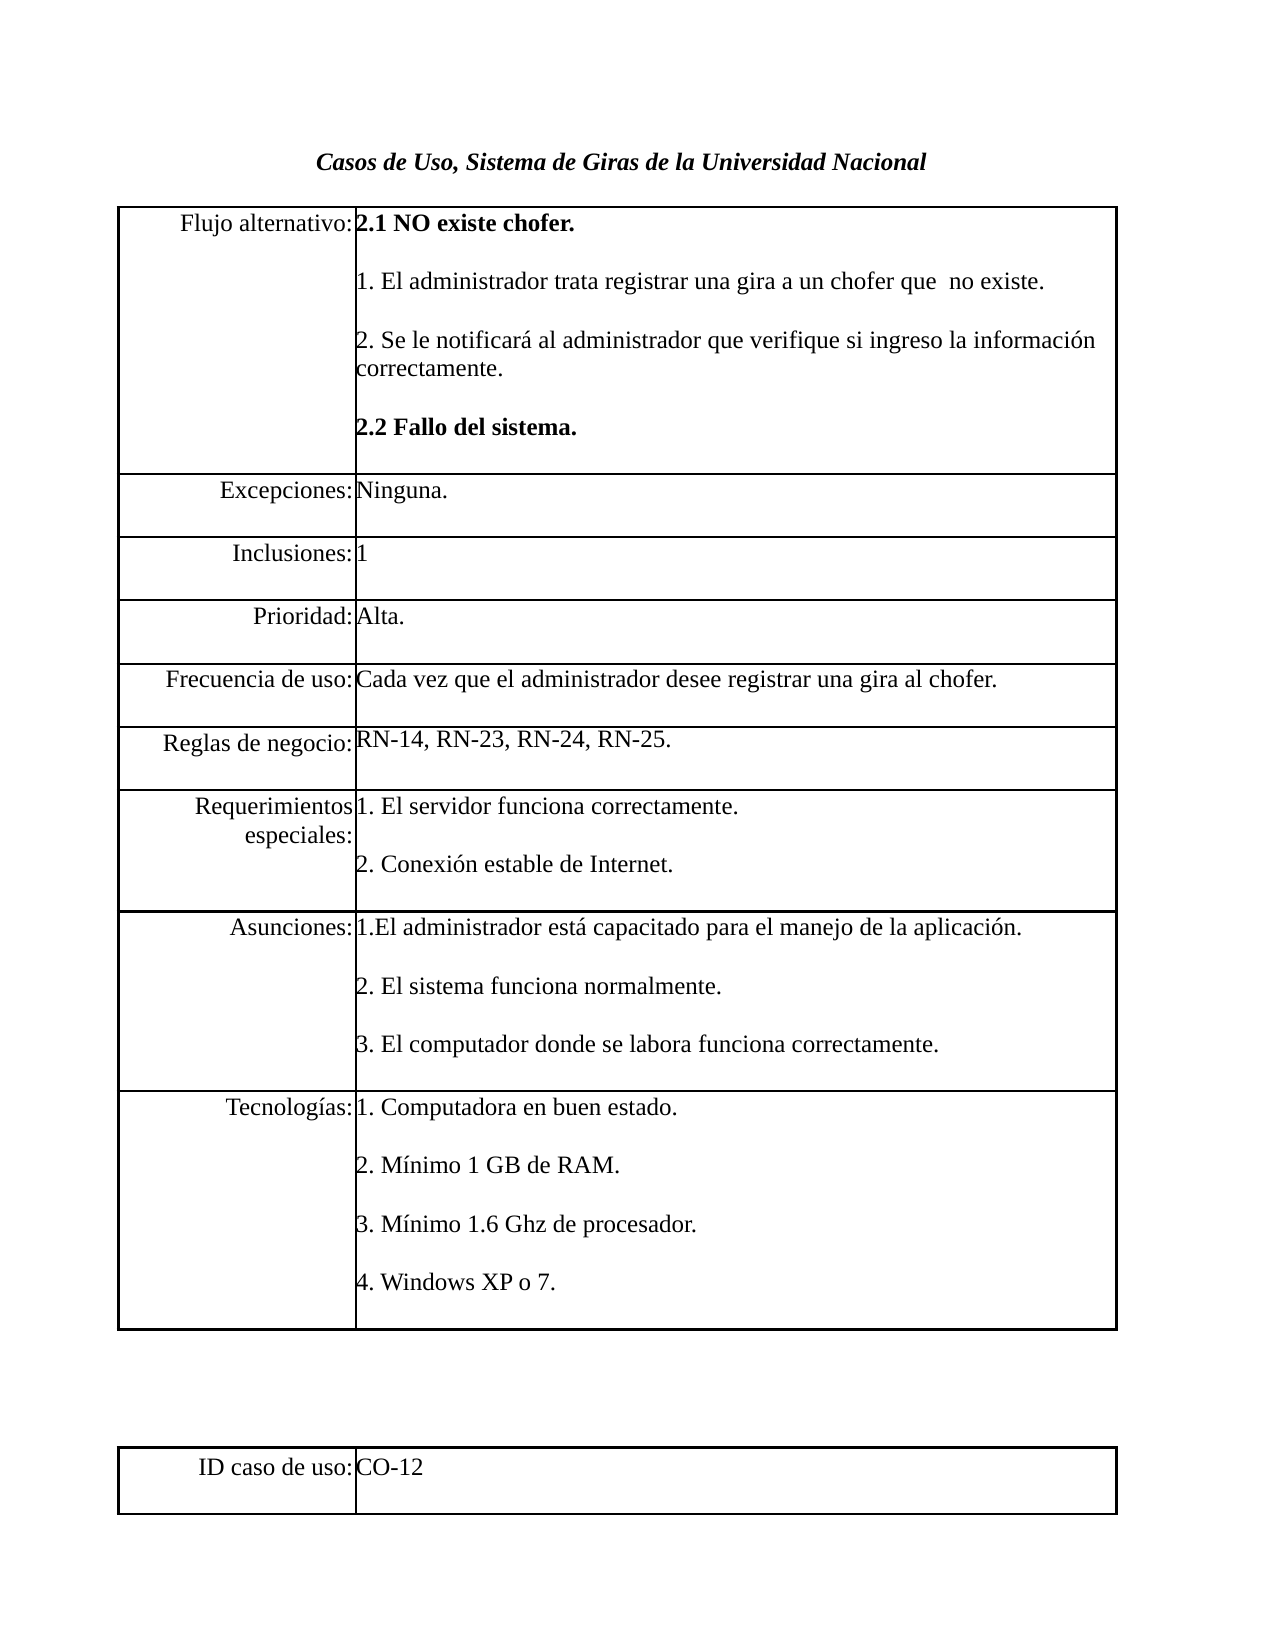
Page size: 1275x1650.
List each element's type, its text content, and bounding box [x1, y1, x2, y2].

table_cell Prioridad: [120, 601, 355, 662]
table_cell 1.El administrador está capacitado para el manejo de la aplicación. 2. El sistema funciona normalmente. 3. El computador donde se labora funciona correctamente. [357, 913, 1115, 1090]
table_cell Reglas de negocio: [120, 728, 355, 789]
table_cell Flujo alternativo: [120, 208, 355, 473]
table_cell 1 [357, 538, 1115, 599]
table_cell 1. Computadora en buen estado. 2. Mínimo 1 GB de RAM. 3. Mínimo 1.6 Ghz de procesador. 4. Windows XP o 7. [357, 1092, 1115, 1328]
table_cell Frecuencia de uso: [120, 665, 355, 726]
table_cell 2.1 NO existe chofer. 1. El administrador trata registrar una gira a un chofer que no existe. 2. Se le notificará al administrador que verifique si ingreso la información correctamente. 2.2 Fallo del sistema. [357, 208, 1115, 473]
table_cell Ninguna. [357, 475, 1115, 536]
table_cell Alta. [357, 601, 1115, 662]
table_cell Tecnologías: [120, 1092, 355, 1328]
table_cell Requerimientos especiales: [120, 791, 355, 910]
table_cell Cada vez que el administrador desee registrar una gira al chofer. [357, 665, 1115, 726]
table_cell Inclusiones: [120, 538, 355, 599]
table_header CO-12 [357, 1449, 1115, 1513]
table_header ID caso de uso: [120, 1449, 355, 1513]
table_cell Asunciones: [120, 913, 355, 1090]
table_cell RN-14, RN-23, RN-24, RN-25. [357, 728, 1115, 789]
table_cell 1. El servidor funciona correctamente. 2. Conexión estable de Internet. [357, 791, 1115, 910]
table_cell Excepciones: [120, 475, 355, 536]
